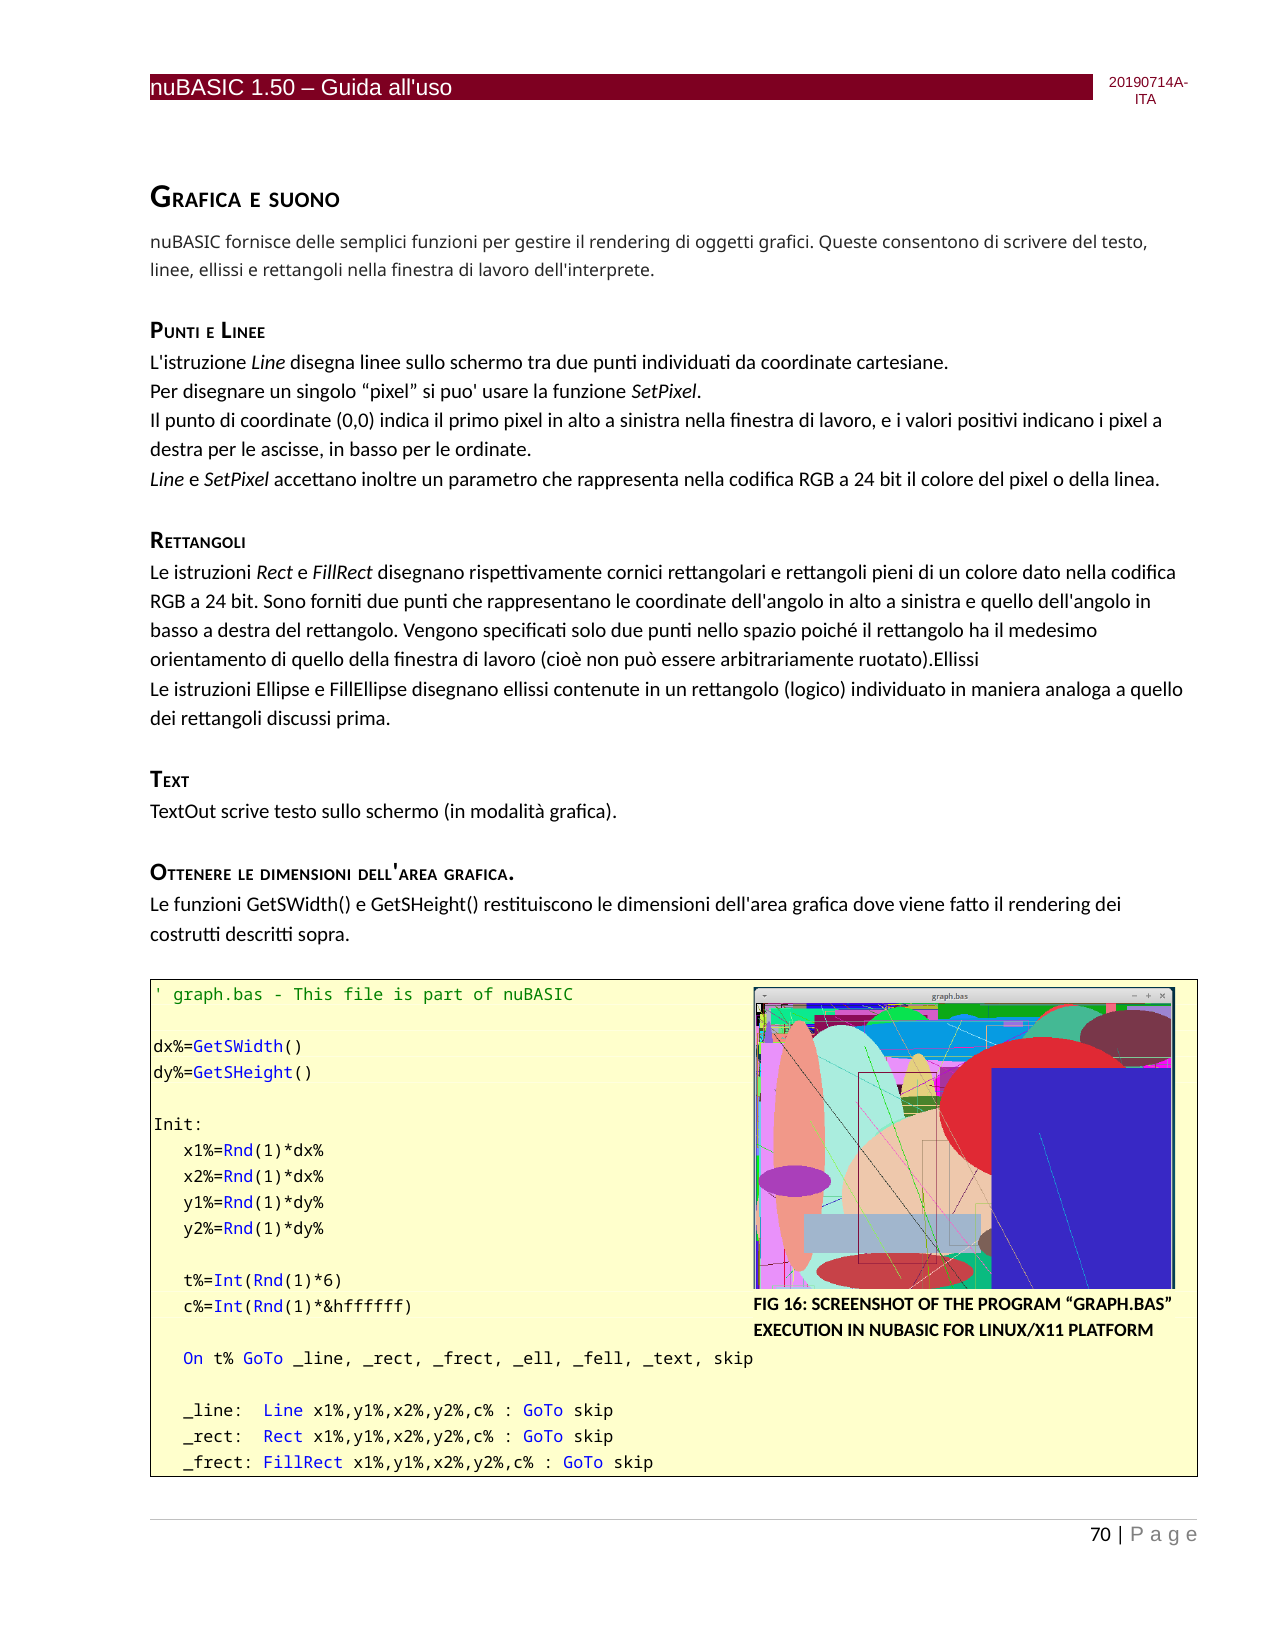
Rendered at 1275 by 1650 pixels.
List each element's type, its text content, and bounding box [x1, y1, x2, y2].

text x1%=Rnd(1)*dx% [151, 1135, 753, 1161]
text x2%=Rnd(1)*dx% [151, 1161, 753, 1187]
text [1176, 1187, 1197, 1213]
subtitle Grafica e suono [150, 175, 1197, 216]
text Le istruzioni Ellipse e FillEllipse disegnano ellissi contenute in un rettangolo (logico) individuato in maniera analoga a quello dei rettangoli discussi prima. [150, 676, 1197, 730]
text [1176, 1109, 1197, 1135]
text y1%=Rnd(1)*dy% [151, 1187, 753, 1213]
text TextOut scrive testo sullo schermo (in modalità grafica). [150, 798, 1197, 824]
text t%=Int(Rnd(1)*6) [151, 1266, 753, 1291]
subtitle Ottenere le dimensioni dell'area grafica. [150, 857, 1197, 887]
text [1176, 1057, 1197, 1083]
text Per disegnare un singolo “pixel” si puo' usare la funzione SetPixel. [150, 378, 1197, 404]
text _frect: FillRect x1%,y1%,x2%,y2%,c% : GoTo skip [151, 1448, 1197, 1476]
text _line: Line x1%,y1%,x2%,y2%,c% : GoTo skip [151, 1396, 1197, 1421]
subtitle Rettangoli [150, 524, 1197, 554]
text dy%=GetSHeight() [151, 1057, 753, 1083]
text [1176, 1031, 1197, 1057]
text On t% GoTo _line, _rect, _frect, _ell, _fell, _text, skip [151, 1344, 1197, 1369]
text Line e SetPixel accettano inoltre un parametro che rappresenta nella codifica RGB a 24 bit il colore del pixel o della linea. [150, 466, 1197, 491]
text _rect: Rect x1%,y1%,x2%,y2%,c% : GoTo skip [151, 1422, 1197, 1447]
text ' graph.bas - This file is part of nuBASIC [151, 980, 1197, 1005]
text c%=Int(Rnd(1)*&hffffff) [151, 1292, 753, 1317]
text Le istruzioni Rect e FillRect disegnano rispettivamente cornici rettangolari e rettangoli pieni di un colore dato nella codifica RGB a 24 bit. Sono forniti due punti che rappresentano le coordinate dell'angolo in alto a sinistra e quello dell'angolo in basso a destra del rettangolo. Vengono specificati solo due punti nello spazio poiché il rettangolo ha il medesimo orientamento di quello della finestra di lavoro (cioè non può essere arbitrariamente ruotato).Ellissi [150, 559, 1197, 672]
text Init: [151, 1109, 753, 1135]
text Le funzioni GetSWidth() e GetSHeight() restituiscono le dimensioni dell'area grafica dove viene fatto il rendering dei costrutti descritti sopra. [150, 892, 1197, 946]
text nuBASIC fornisce delle semplici funzioni per gestire il rendering di oggetti grafici. Queste consentono di scrivere del testo, linee, ellissi e rettangoli nella finestra di lavoro dell'interprete. [150, 230, 1197, 281]
text [1175, 1266, 1197, 1291]
text dx%=GetSWidth() [151, 1031, 753, 1057]
text L'istruzione Line disegna linee sullo schermo tra due punti individuati da coordinate cartesiane. [150, 349, 1197, 374]
text [1176, 1161, 1197, 1187]
subtitle Punti e Linee [150, 314, 1197, 344]
text [1175, 1292, 1197, 1317]
text [1176, 1135, 1197, 1161]
text Il punto di coordinate (0,0) indica il primo pixel in alto a sinistra nella finestra di lavoro, e i valori positivi indicano i pixel a destra per le ascisse, in basso per le ordinate. [150, 407, 1197, 462]
text [1176, 1213, 1197, 1239]
subtitle Text [150, 763, 1197, 794]
text Fig 16: Screenshot of the program “graph.bas” execution in nuBASIC for Linux/X11 platform [753, 1289, 1175, 1341]
text y2%=Rnd(1)*dy% [151, 1213, 753, 1239]
